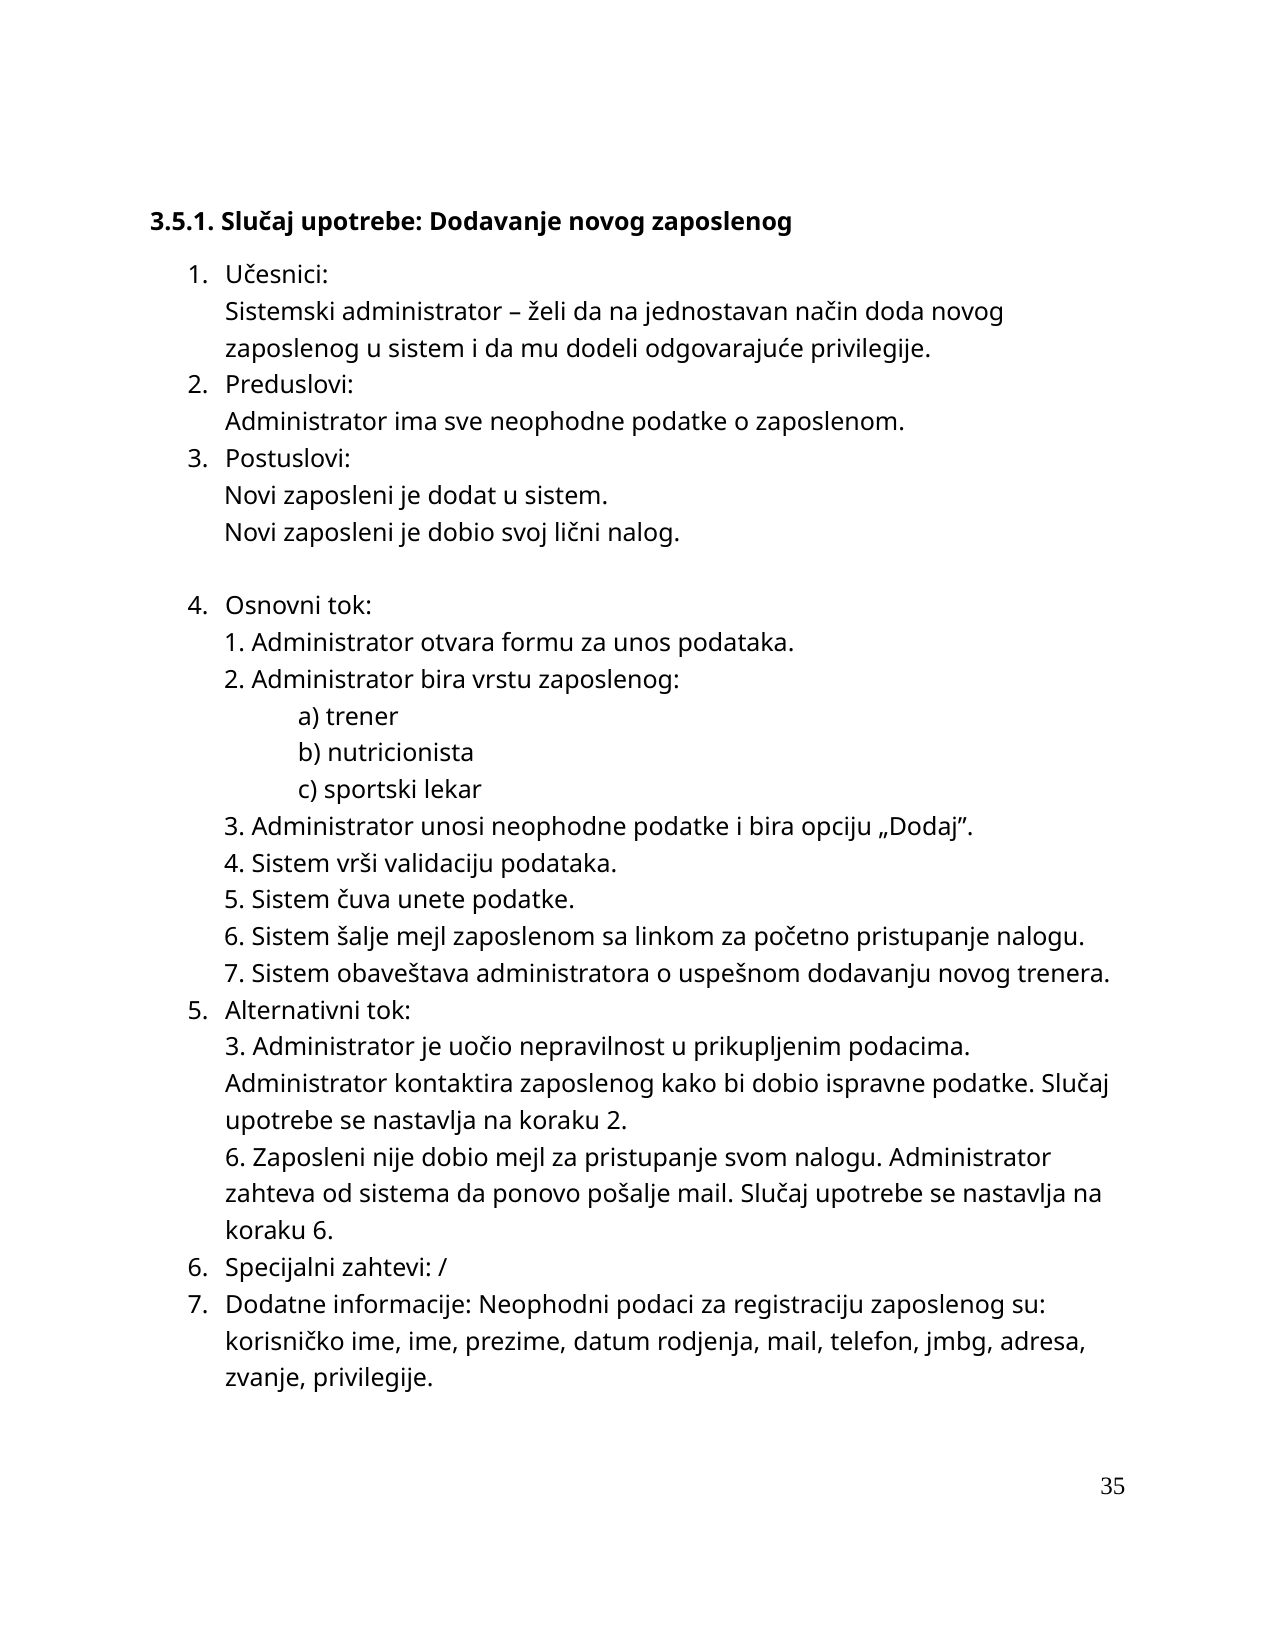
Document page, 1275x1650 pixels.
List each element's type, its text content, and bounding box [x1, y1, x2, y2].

text Novi zaposleni je dodat u sistem. [150, 477, 1125, 512]
text 6. Sistem šalje mejl zaposlenom sa linkom za početno pristupanje nalogu. [150, 919, 1125, 953]
text c) sportski lekar [150, 772, 1125, 806]
text a) trener [150, 698, 1125, 732]
text 7. Sistem obaveštava administratora o uspešnom dodavanju novog trenera. [150, 956, 1125, 989]
text 5. Sistem čuva unete podatke. [150, 882, 1125, 916]
list Osnovni tok: [187, 588, 1125, 622]
list Alternativni tok: [187, 992, 1125, 1026]
text 6. Zaposleni nije dobio mejl za pristupanje svom nalogu. Administrator zahteva od sistema da ponovo pošalje mail. Slučaj upotrebe se nastavlja na koraku 6. [225, 1139, 1125, 1247]
list Administrator ima sve neophodne podatke o zaposlenom. [225, 404, 1125, 438]
list 3. Administrator je uočio nepravilnost u prikupljenim podacima. Administrator kontaktira zaposlenog kako bi dobio ispravne podatke. Slučaj upotrebe se nastavlja na koraku 2. [225, 1029, 1125, 1137]
text 1. Administrator otvara formu za unos podataka. [150, 624, 1125, 659]
text b) nutricionista [150, 735, 1125, 769]
text Novi zaposleni je dobio svoj lični nalog. [150, 514, 1125, 548]
list Dodatne informacije: Neophodni podaci za registraciju zaposlenog su: korisničko ime, ime, prezime, datum rodjenja, mail, telefon, jmbg, adresa, zvanje, privilegije. [187, 1286, 1125, 1394]
text 3.5.1. Slučaj upotrebe: Dodavanje novog zaposlenog [150, 203, 1125, 237]
text 3. Administrator unosi neophodne podatke i bira opciju „Dodaj”. [150, 808, 1125, 842]
list Specijalni zahtevi: / [187, 1250, 1125, 1284]
list Učesnici: [187, 257, 1125, 291]
list Preduslovi: [187, 367, 1125, 401]
list Sistemski administrator – želi da na jednostavan način doda novog zaposlenog u sistem i da mu dodeli odgovarajuće privilegije. [225, 294, 1125, 364]
text 2. Administrator bira vrstu zaposlenog: [150, 661, 1125, 695]
list Postuslovi: [187, 441, 1125, 475]
text 4. Sistem vrši validaciju podataka. [150, 845, 1125, 879]
